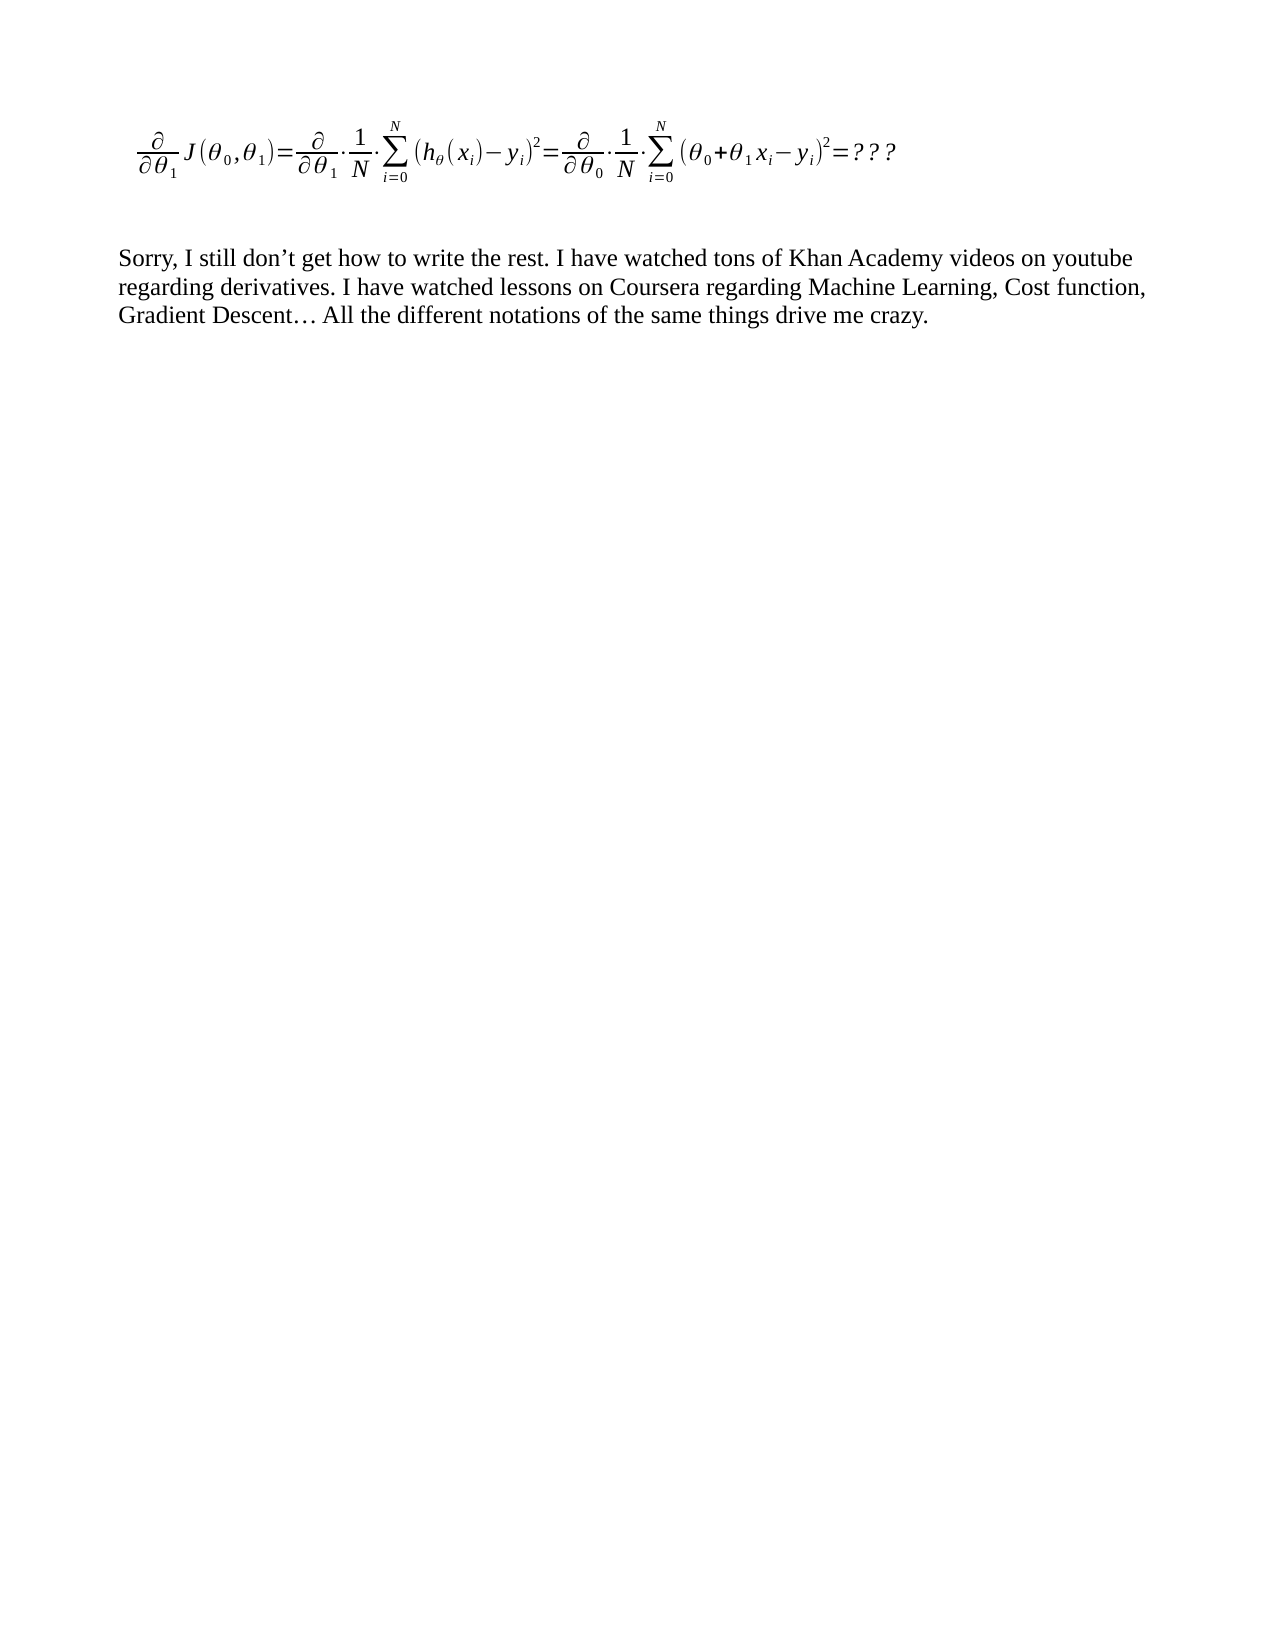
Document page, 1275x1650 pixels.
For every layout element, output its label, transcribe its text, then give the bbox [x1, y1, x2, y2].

text Sorry, I still don’t get how to write the rest. I have watched tons of Khan Academy videos on youtube regarding derivatives. I have watched lessons on Coursera regarding Machine Learning, Cost function, Gradient Descent… All the different notations of the same things drive me crazy. [118, 243, 1157, 329]
